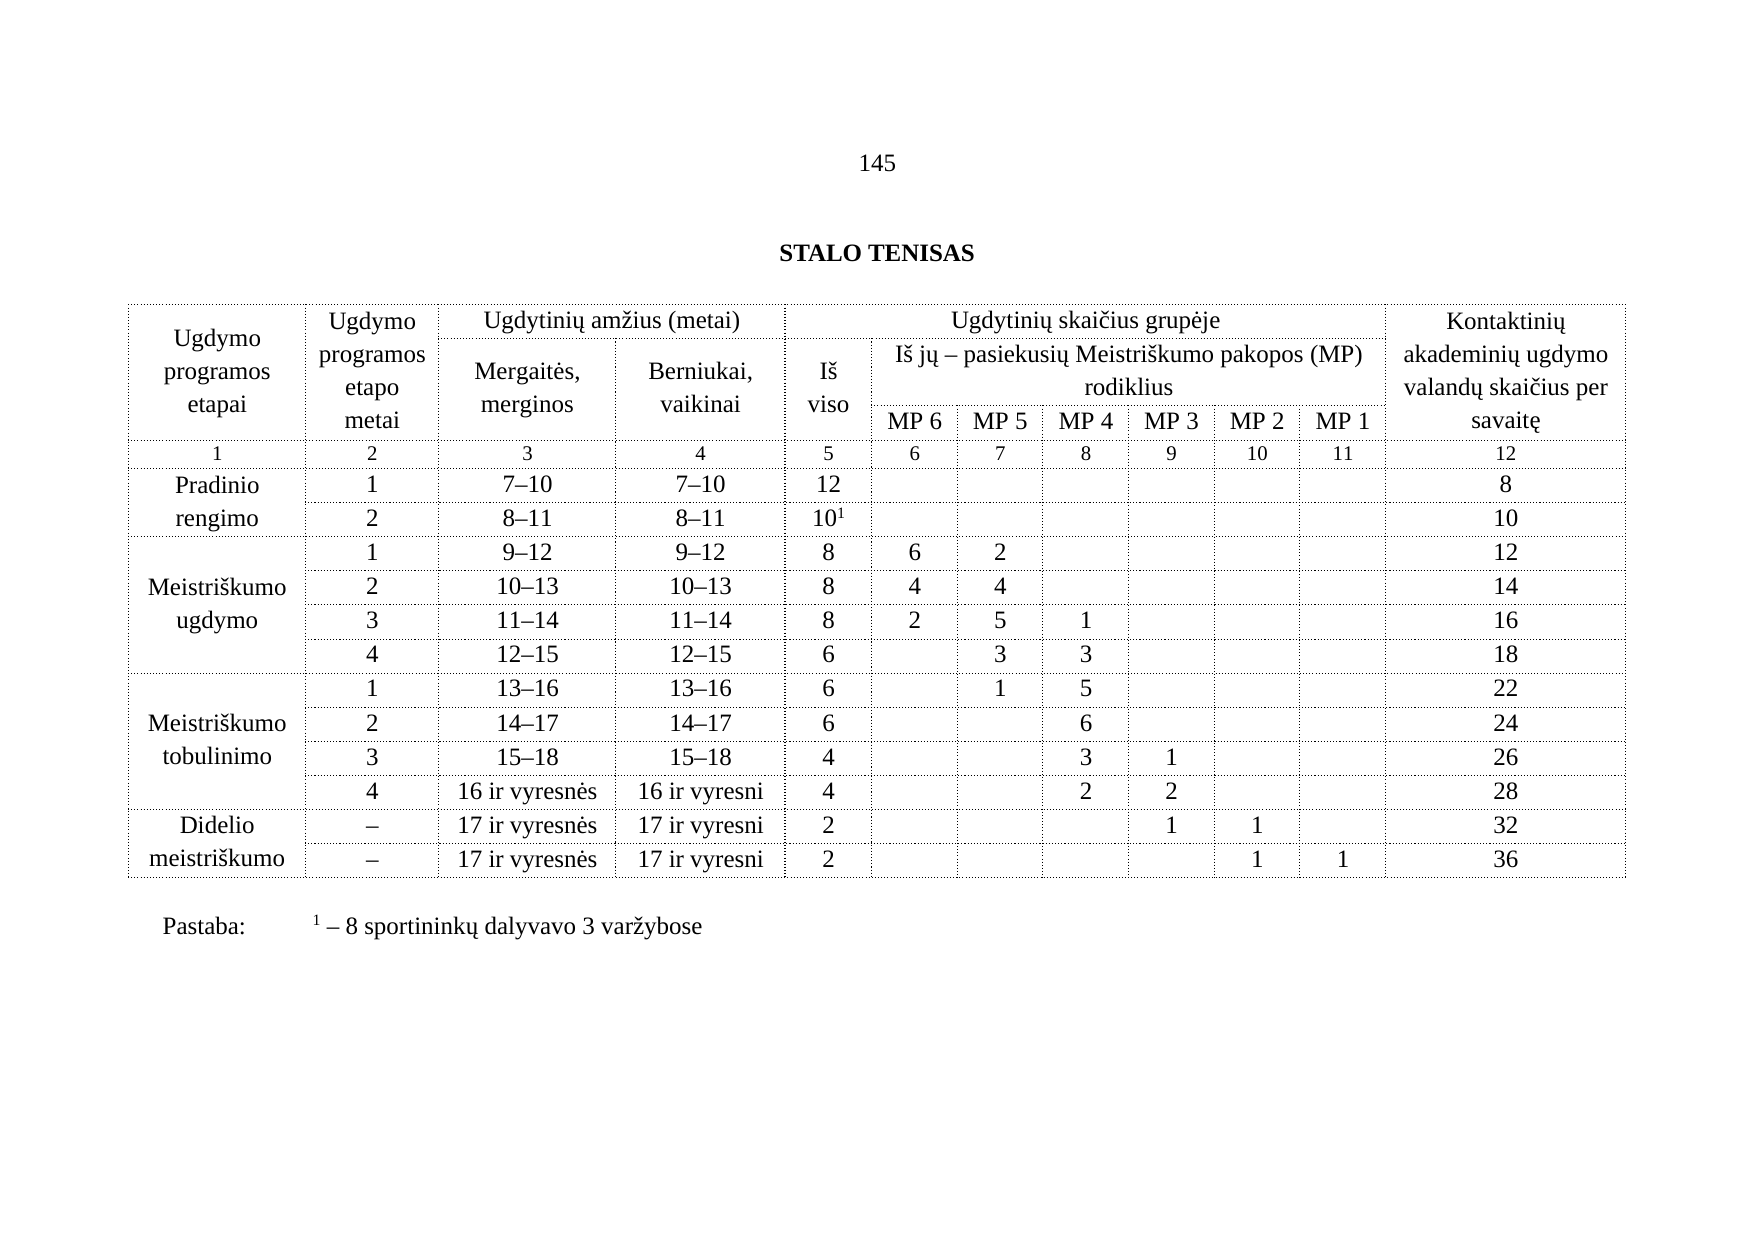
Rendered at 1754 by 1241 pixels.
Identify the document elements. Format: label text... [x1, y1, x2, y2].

table_cell Meistriškumo tobulinimo [129, 673, 306, 809]
table_cell [1300, 536, 1386, 570]
table_cell [1214, 502, 1300, 536]
table_cell [957, 468, 1043, 502]
table_cell [1129, 502, 1214, 536]
table_cell 4 [616, 440, 785, 468]
table_cell [1043, 536, 1128, 570]
table_cell Iš jų – pasiekusių Meistriškumo pakopos (MP) rodiklius [872, 338, 1386, 405]
table_cell 2 [872, 604, 957, 638]
table_cell [1214, 741, 1300, 775]
table_cell 3 [1043, 639, 1128, 672]
table_cell 14–17 [439, 707, 616, 741]
table_cell Meistriškumo ugdymo [129, 536, 306, 672]
table_cell 9–12 [439, 536, 616, 570]
table_header Ugdymo programos etapai [129, 304, 306, 439]
table_cell [1300, 775, 1386, 809]
table_cell 6 [872, 536, 957, 570]
table_cell [1129, 639, 1214, 672]
table_cell [957, 775, 1043, 809]
table_cell [1214, 673, 1300, 707]
table_cell [957, 502, 1043, 536]
table_cell MP 2 [1214, 405, 1300, 439]
table_cell [1129, 707, 1214, 741]
table_cell 7 [957, 440, 1043, 468]
table_cell Berniukai, vaikinai [616, 338, 785, 439]
table_cell [1300, 502, 1386, 536]
table_cell – [306, 809, 438, 843]
table_cell 15–18 [616, 741, 785, 775]
table_cell 1 [306, 673, 438, 707]
table_cell 8–11 [439, 502, 616, 536]
table_cell [1043, 468, 1128, 502]
table_cell 3 [1043, 741, 1128, 775]
table_cell [872, 741, 957, 775]
table_cell 14 [1386, 570, 1626, 604]
table_cell 17 ir vyresni [616, 809, 785, 843]
table_cell 1 [1129, 741, 1214, 775]
table_cell 4 [306, 775, 438, 809]
table_cell 8 [785, 536, 872, 570]
table_cell [872, 673, 957, 707]
table_cell [872, 502, 957, 536]
table_cell [872, 809, 957, 843]
table_cell [1129, 604, 1214, 638]
table_cell [1129, 570, 1214, 604]
table_cell [872, 843, 957, 877]
table_cell 3 [306, 604, 438, 638]
table_cell [1300, 639, 1386, 672]
table_cell 6 [785, 707, 872, 741]
table_cell 5 [785, 440, 872, 468]
table_cell Pradinio rengimo [129, 468, 306, 536]
table_cell [1129, 468, 1214, 502]
table_cell 36 [1386, 843, 1626, 877]
table_cell 1 [306, 468, 438, 502]
table_cell 6 [872, 440, 957, 468]
table_cell [1043, 809, 1128, 843]
table_cell 11–14 [616, 604, 785, 638]
table_cell [1300, 604, 1386, 638]
table_cell 17 ir vyresnės [439, 809, 616, 843]
table_cell 12–15 [439, 639, 616, 672]
text stalo Tenisas [118, 238, 1636, 267]
table_cell 4 [957, 570, 1043, 604]
table_cell 2 [785, 809, 872, 843]
table_cell [1300, 468, 1386, 502]
table_cell [872, 639, 957, 672]
table_cell MP 4 [1043, 405, 1128, 439]
table_cell [1214, 536, 1300, 570]
table_cell [957, 843, 1043, 877]
table_cell 3 [306, 741, 438, 775]
table_cell 6 [1043, 707, 1128, 741]
table_header Ugdytinių skaičius grupėje [785, 304, 1386, 338]
table_cell 12–15 [616, 639, 785, 672]
table_cell 17 ir vyresni [616, 843, 785, 877]
table_cell 1 [1129, 809, 1214, 843]
table_cell 8–11 [616, 502, 785, 536]
table_cell 8 [1043, 440, 1128, 468]
table_cell [1300, 707, 1386, 741]
table_cell 11 [1300, 440, 1386, 468]
table_cell 101 [785, 502, 872, 536]
table_cell 5 [1043, 673, 1128, 707]
table_cell 11–14 [439, 604, 616, 638]
table_cell [1300, 673, 1386, 707]
table_cell MP 3 [1129, 405, 1214, 439]
table_cell Mergaitės, merginos [439, 338, 616, 439]
table_cell 8 [785, 570, 872, 604]
table_cell 3 [957, 639, 1043, 672]
table_cell 1 [1214, 843, 1300, 877]
table_cell [957, 741, 1043, 775]
table_cell [872, 468, 957, 502]
table_cell [1214, 570, 1300, 604]
table_cell [1214, 639, 1300, 672]
table_cell Iš viso [785, 338, 872, 439]
table_cell 13–16 [616, 673, 785, 707]
table_cell 28 [1386, 775, 1626, 809]
table_cell 22 [1386, 673, 1626, 707]
table_cell 18 [1386, 639, 1626, 672]
table_cell 1 [1043, 604, 1128, 638]
table_cell 2 [957, 536, 1043, 570]
table_cell [1214, 604, 1300, 638]
table_cell MP 6 [872, 405, 957, 439]
table_cell 7–10 [439, 468, 616, 502]
table_cell [957, 707, 1043, 741]
table_cell 9 [1129, 440, 1214, 468]
table_cell [1214, 775, 1300, 809]
table_cell 4 [306, 639, 438, 672]
table_cell [1214, 707, 1300, 741]
table_cell 26 [1386, 741, 1626, 775]
text 142 [118, 148, 1636, 176]
table_cell [1129, 536, 1214, 570]
table_cell 1 [957, 673, 1043, 707]
table_cell 4 [872, 570, 957, 604]
table_cell 9–12 [616, 536, 785, 570]
table_cell 4 [785, 741, 872, 775]
table_cell 10–13 [616, 570, 785, 604]
table_cell 16 ir vyresnės [439, 775, 616, 809]
table_cell [1300, 741, 1386, 775]
table_cell 2 [306, 440, 438, 468]
table_cell 12 [1386, 440, 1626, 468]
table_cell [872, 775, 957, 809]
table_cell 5 [957, 604, 1043, 638]
table_cell 6 [785, 639, 872, 672]
table_cell 10 [1214, 440, 1300, 468]
table_cell 10 [1386, 502, 1626, 536]
table_header Kontaktinių akademinių ugdymo valandų skaičius per savaitę [1386, 304, 1626, 439]
table_cell 13–16 [439, 673, 616, 707]
table_cell 10–13 [439, 570, 616, 604]
table_cell [1043, 570, 1128, 604]
table_cell [957, 809, 1043, 843]
table_cell 6 [785, 673, 872, 707]
table_cell MP 5 [957, 405, 1043, 439]
table_cell [1129, 673, 1214, 707]
table_header Ugdytinių amžius (metai) [439, 304, 785, 338]
table_cell 2 [306, 707, 438, 741]
table_cell 2 [1129, 775, 1214, 809]
table_cell 1 [1300, 843, 1386, 877]
table_cell 2 [1043, 775, 1128, 809]
table_cell – [306, 843, 438, 877]
table_cell [1300, 809, 1386, 843]
table_cell 16 [1386, 604, 1626, 638]
table_cell Didelio meistriškumo [129, 809, 306, 877]
table_cell 1 [1214, 809, 1300, 843]
table_cell 1 [129, 440, 306, 468]
table_cell 12 [1386, 536, 1626, 570]
table_cell [872, 707, 957, 741]
table_cell 8 [785, 604, 872, 638]
table_cell 16 ir vyresni [616, 775, 785, 809]
table_cell [1129, 843, 1214, 877]
table_cell 3 [439, 440, 616, 468]
table_cell 32 [1386, 809, 1626, 843]
table_cell 17 ir vyresnės [439, 843, 616, 877]
table_cell 15–18 [439, 741, 616, 775]
table_cell 8 [1386, 468, 1626, 502]
table_cell 12 [785, 468, 872, 502]
table_cell 7–10 [616, 468, 785, 502]
table_cell [1043, 502, 1128, 536]
table_cell 2 [306, 570, 438, 604]
table_cell [1043, 843, 1128, 877]
table_cell 1 [306, 536, 438, 570]
table_cell [1300, 570, 1386, 604]
text Pastaba: 1 – 8 sportininkų dalyvavo 3 varžybose [162, 911, 1580, 940]
table_cell 4 [785, 775, 872, 809]
table_cell 24 [1386, 707, 1626, 741]
table_cell 2 [306, 502, 438, 536]
table_cell 2 [785, 843, 872, 877]
table_cell MP 1 [1300, 405, 1386, 439]
table_header Ugdymo programos etapo metai [306, 304, 438, 439]
table_cell 14–17 [616, 707, 785, 741]
table_cell [1214, 468, 1300, 502]
